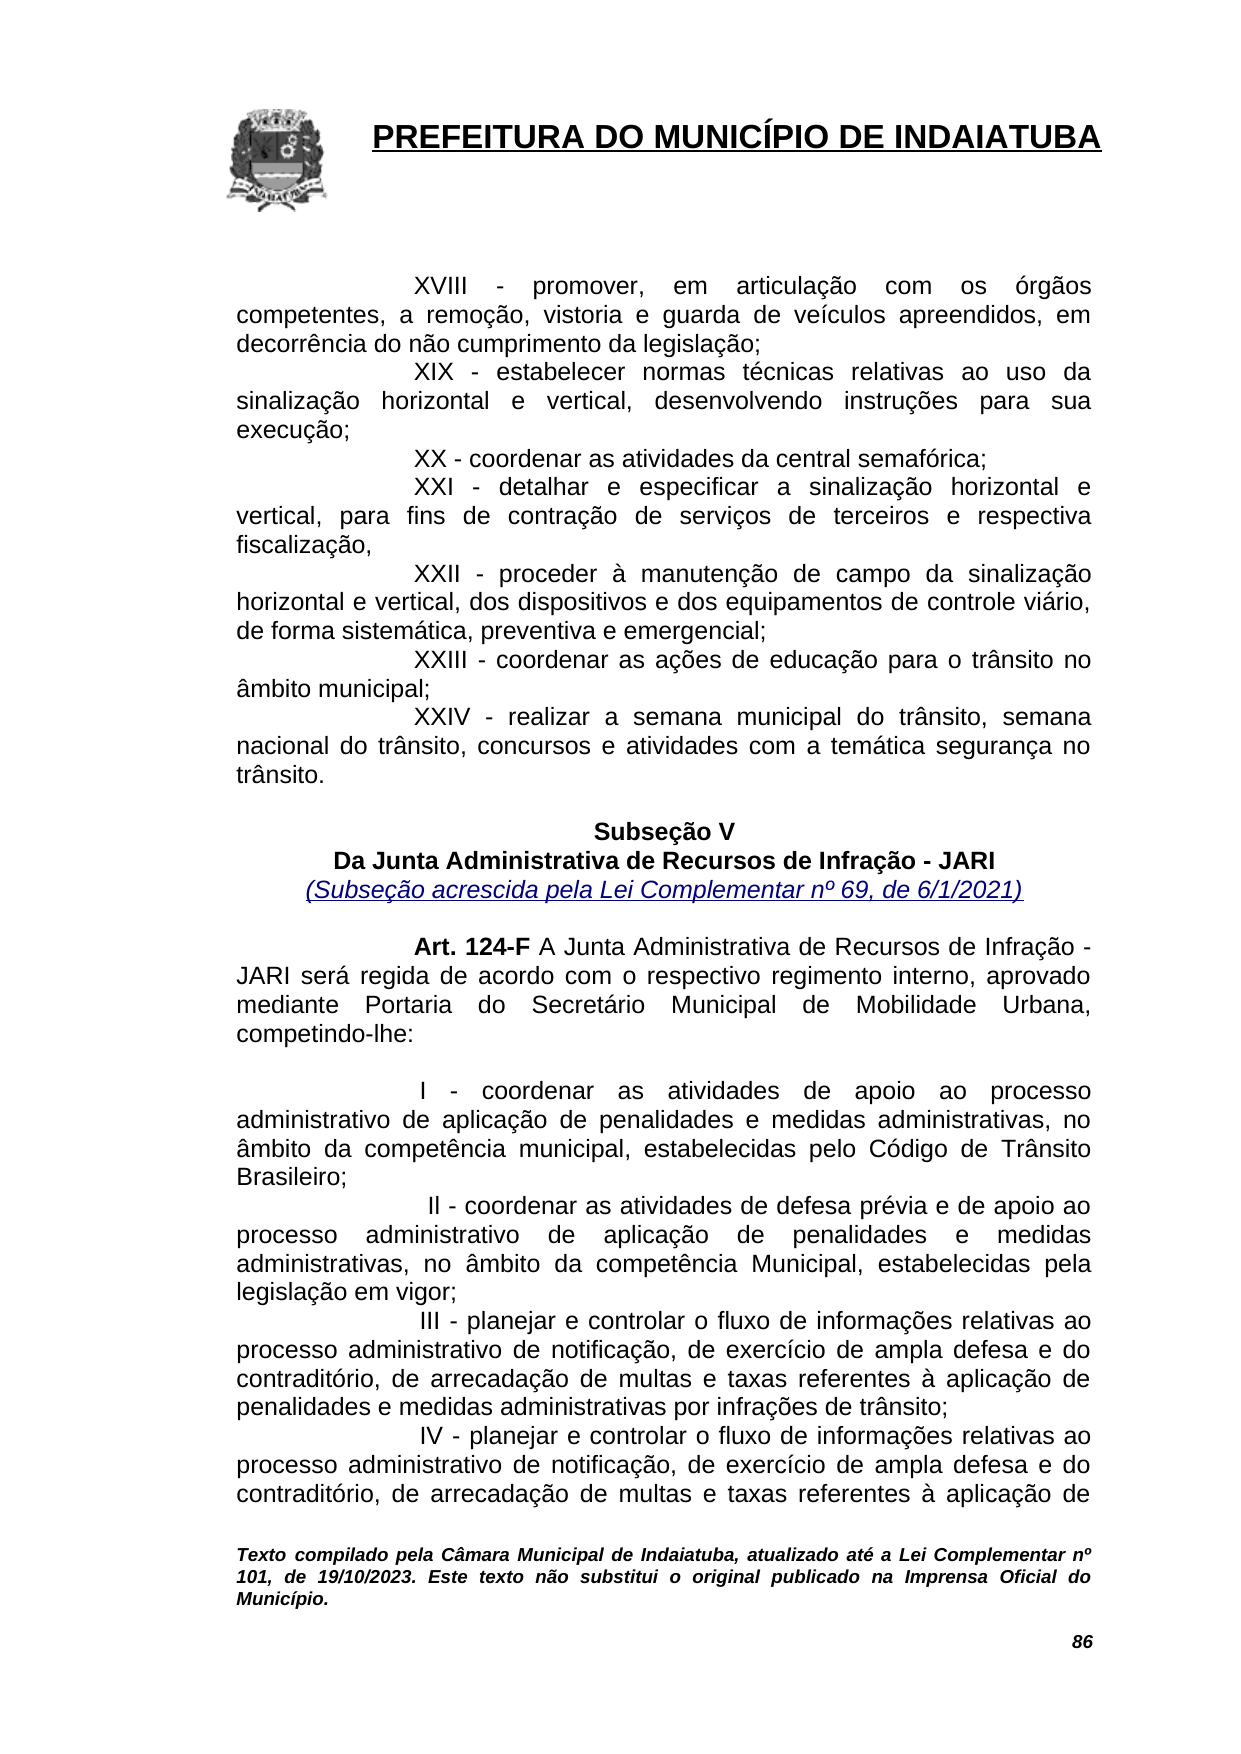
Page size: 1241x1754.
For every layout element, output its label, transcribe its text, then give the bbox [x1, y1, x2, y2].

text XXIII - coordenar as ações de educação para o trânsito no âmbito municipal; [236, 645, 1092, 702]
text XXII - proceder à manutenção de campo da sinalização horizontal e vertical, dos dispositivos e dos equipamentos de controle viário, de forma sistemática, preventiva e emergencial; [236, 559, 1092, 645]
text Il - coordenar as atividades de defesa prévia e de apoio ao processo administrativo de aplicação de penalidades e medidas administrativas, no âmbito da competência Municipal, estabelecidas pela legislação em vigor; [236, 1191, 1092, 1306]
text Da Junta Administrativa de Recursos de Infração - JARI [236, 846, 1092, 875]
text XX - coordenar as atividades da central semafórica; [236, 444, 1092, 472]
text XXIV - realizar a semana municipal do trânsito, semana nacional do trânsito, concursos e atividades com a temática segurança no trânsito. [236, 702, 1092, 789]
text (Subseção acrescida pela Lei Complementar nº 69, de 6/1/2021) [236, 875, 1092, 904]
text XVIII - promover, em articulação com os órgãos competentes, a remoção, vistoria e guarda de veículos apreendidos, em decorrência do não cumprimento da legislação; [236, 271, 1092, 357]
text Subseção V [236, 817, 1092, 846]
text IV - planejar e controlar o fluxo de informações relativas ao processo administrativo de notificação, de exercício de ampla defesa e do contraditório, de arrecadação de multas e taxas referentes à aplicação de [236, 1421, 1092, 1507]
text XXI - detalhar e especificar a sinalização horizontal e vertical, para fins de contração de serviços de terceiros e respectiva fiscalização, [236, 472, 1092, 559]
text I - coordenar as atividades de apoio ao processo administrativo de aplicação de penalidades e medidas administrativas, no âmbito da competência municipal, estabelecidas pelo Código de Trânsito Brasileiro; [236, 1076, 1092, 1191]
text XIX - estabelecer normas técnicas relativas ao uso da sinalização horizontal e vertical, desenvolvendo instruções para sua execução; [236, 357, 1092, 444]
text III - planejar e controlar o fluxo de informações relativas ao processo administrativo de notificação, de exercício de ampla defesa e do contraditório, de arrecadação de multas e taxas referentes à aplicação de penalidades e medidas administrativas por infrações de trânsito; [236, 1306, 1092, 1421]
text Art. 124-F A Junta Administrativa de Recursos de Infração - JARI será regida de acordo com o respectivo regimento interno, aprovado mediante Portaria do Secretário Municipal de Mobilidade Urbana, competindo-lhe: [236, 932, 1092, 1047]
